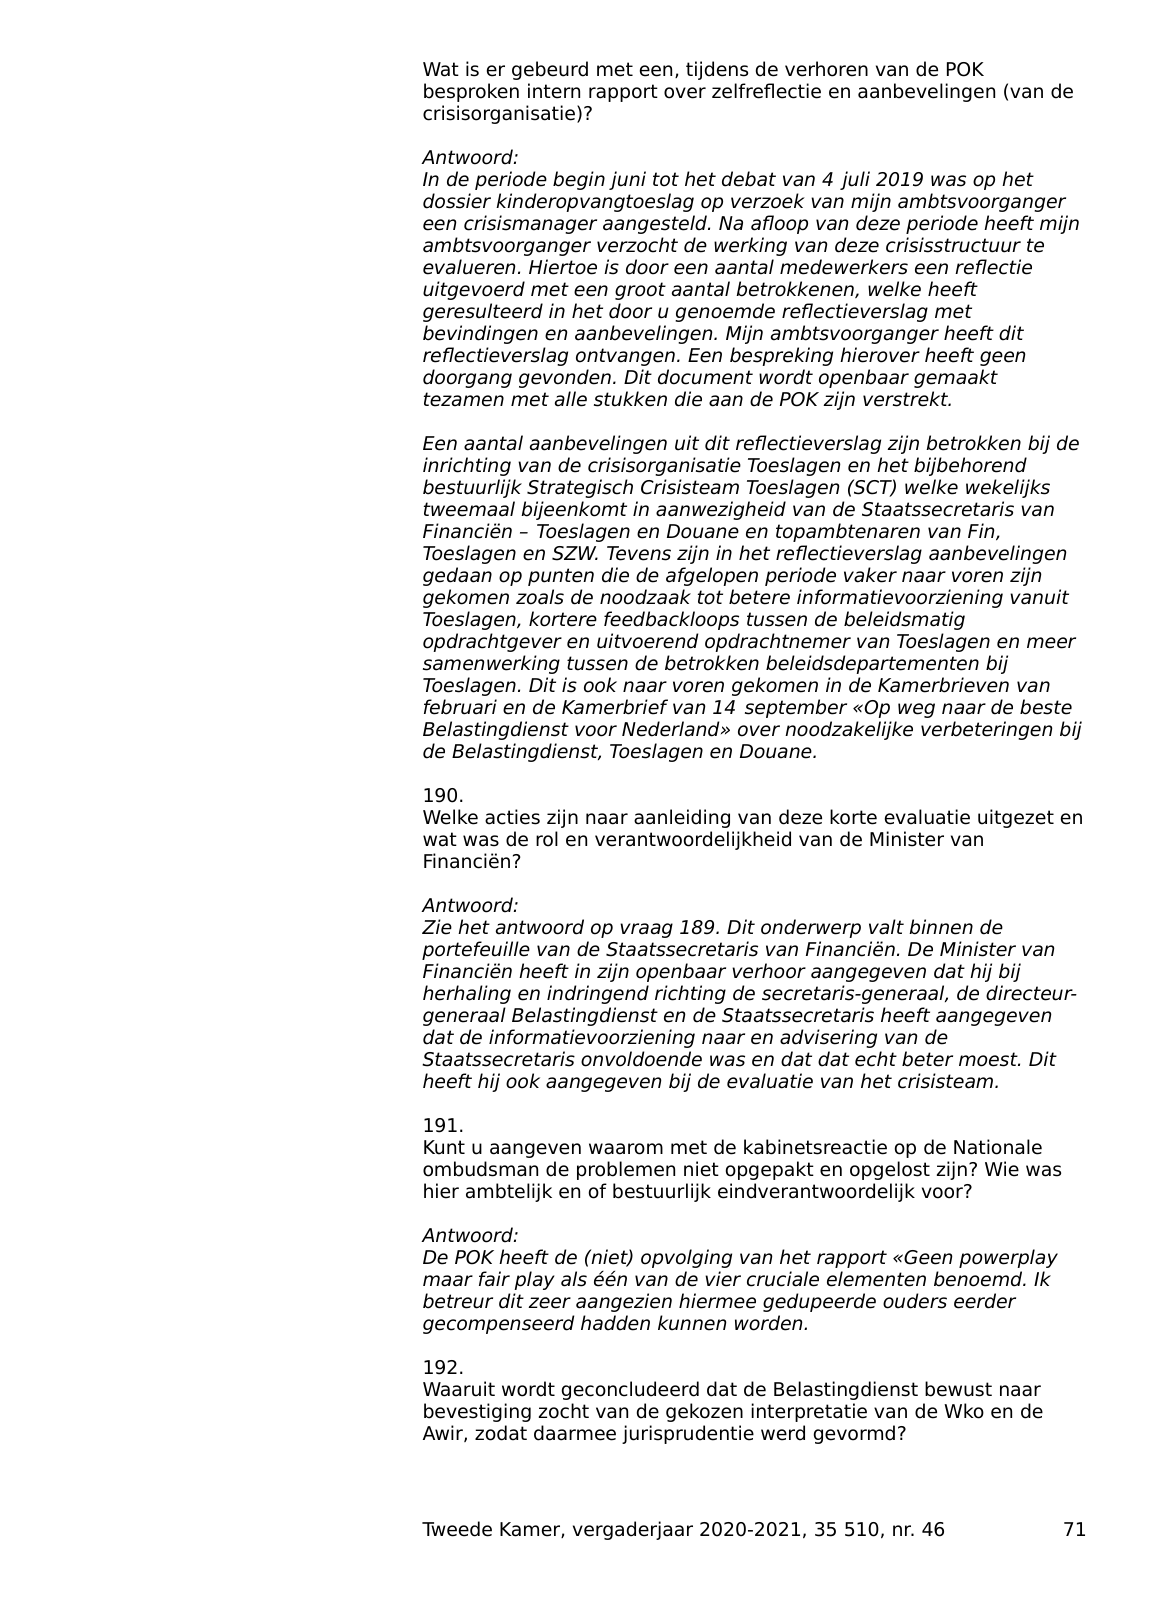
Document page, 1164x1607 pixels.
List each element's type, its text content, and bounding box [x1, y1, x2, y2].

text De POK heeft de (niet) opvolging van het rapport «Geen powerplay maar fair play als één van de vier cruciale elementen benoemd. Ik betreur dit zeer aangezien hiermee gedupeerde ouders eerder gecompenseerd hadden kunnen worden. [422, 1247, 1087, 1335]
text Waaruit wordt geconcludeerd dat de Belastingdienst bewust naar bevestiging zocht van de gekozen interpretatie van de Wko en de Awir, zodat daarmee jurisprudentie werd gevormd? [422, 1379, 1087, 1445]
text Antwoord: [422, 895, 1087, 917]
text Antwoord: [422, 1225, 1087, 1247]
text Antwoord: [422, 147, 1087, 169]
text Kunt u aangeven waarom met de kabinetsreactie op de Nationale ombudsman de problemen niet opgepakt en opgelost zijn? Wie was hier ambtelijk en of bestuurlijk eindverantwoordelijk voor? [422, 1137, 1087, 1203]
text 192. [422, 1357, 1087, 1379]
text Een aantal aanbevelingen uit dit reflectieverslag zijn betrokken bij de inrichting van de crisisorganisatie Toeslagen en het bijbehorend bestuurlijk Strategisch Crisisteam Toeslagen (SCT) welke wekelijks tweemaal bijeenkomt in aanwezigheid van de Staatssecretaris van Financiën – Toeslagen en Douane en topambtenaren van Fin, Toeslagen en SZW. Tevens zijn in het reflectieverslag aanbevelingen gedaan op punten die de afgelopen periode vaker naar voren zijn gekomen zoals de noodzaak tot betere informatievoorziening vanuit Toeslagen, kortere feedbackloops tussen de beleidsmatig opdrachtgever en uitvoerend opdrachtnemer van Toeslagen en meer samenwerking tussen de betrokken beleidsdepartementen bij Toeslagen. Dit is ook naar voren gekomen in de Kamerbrieven van februari en de Kamerbrief van 14 september «Op weg naar de beste Belastingdienst voor Nederland» over noodzakelijke verbeteringen bij de Belastingdienst, Toeslagen en Douane. [422, 433, 1087, 763]
text Zie het antwoord op vraag 189. Dit onderwerp valt binnen de portefeuille van de Staatssecretaris van Financiën. De Minister van Financiën heeft in zijn openbaar verhoor aangegeven dat hij bij herhaling en indringend richting de secretaris-generaal, de directeur-generaal Belastingdienst en de Staatssecretaris heeft aangegeven dat de informatievoorziening naar en advisering van de Staatssecretaris onvoldoende was en dat dat echt beter moest. Dit heeft hij ook aangegeven bij de evaluatie van het crisisteam. [422, 917, 1087, 1093]
text In de periode begin juni tot het debat van 4 juli 2019 was op het dossier kinderopvangtoeslag op verzoek van mijn ambtsvoorganger een crisismanager aangesteld. Na afloop van deze periode heeft mijn ambtsvoorganger verzocht de werking van deze crisisstructuur te evalueren. Hiertoe is door een aantal medewerkers een reflectie uitgevoerd met een groot aantal betrokkenen, welke heeft geresulteerd in het door u genoemde reflectieverslag met bevindingen en aanbevelingen. Mijn ambtsvoorganger heeft dit reflectieverslag ontvangen. Een bespreking hierover heeft geen doorgang gevonden. Dit document wordt openbaar gemaakt tezamen met alle stukken die aan de POK zijn verstrekt. [422, 169, 1087, 411]
text Wat is er gebeurd met een, tijdens de verhoren van de POK besproken intern rapport over zelfreflectie en aanbevelingen (van de crisisorganisatie)? [422, 59, 1087, 125]
text Welke acties zijn naar aanleiding van deze korte evaluatie uitgezet en wat was de rol en verantwoordelijkheid van de Minister van Financiën? [422, 807, 1087, 873]
text 190. [422, 785, 1087, 807]
text 191. [422, 1115, 1087, 1137]
